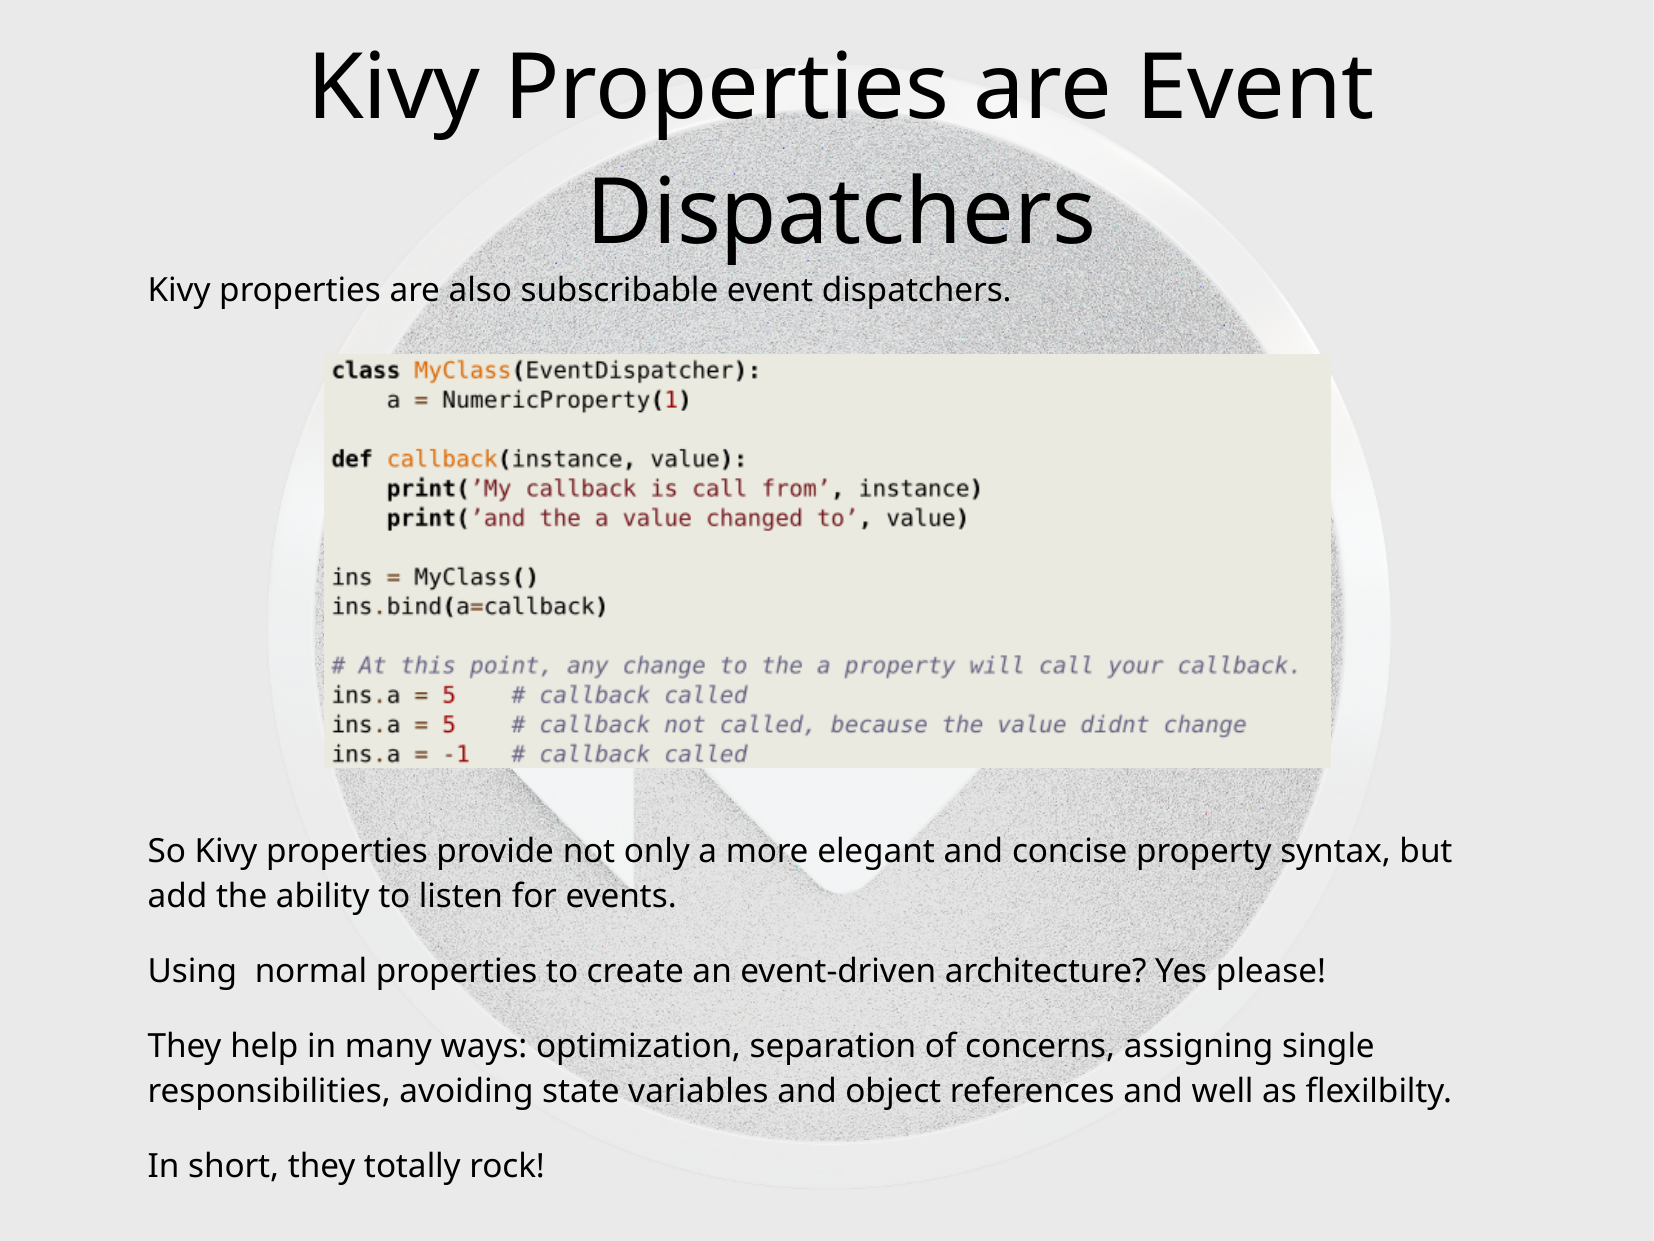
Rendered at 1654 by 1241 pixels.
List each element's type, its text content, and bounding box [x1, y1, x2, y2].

list Kivy properties are also subscribable event dispatchers. [147, 265, 1477, 325]
title Kivy Properties are Event Dispatchers [115, 41, 1569, 249]
picture [0, 0, 1654, 1241]
list So Kivy properties provide not only a more elegant and concise property syntax, but add the ability to listen for events. Using normal properties to create an event-driven architecture? Yes please! They help in many ways: optimization, separation of concerns, assigning single responsibilities, avoiding state variables and object references and well as flexilbilty. In short, they totally rock! [147, 826, 1477, 1211]
